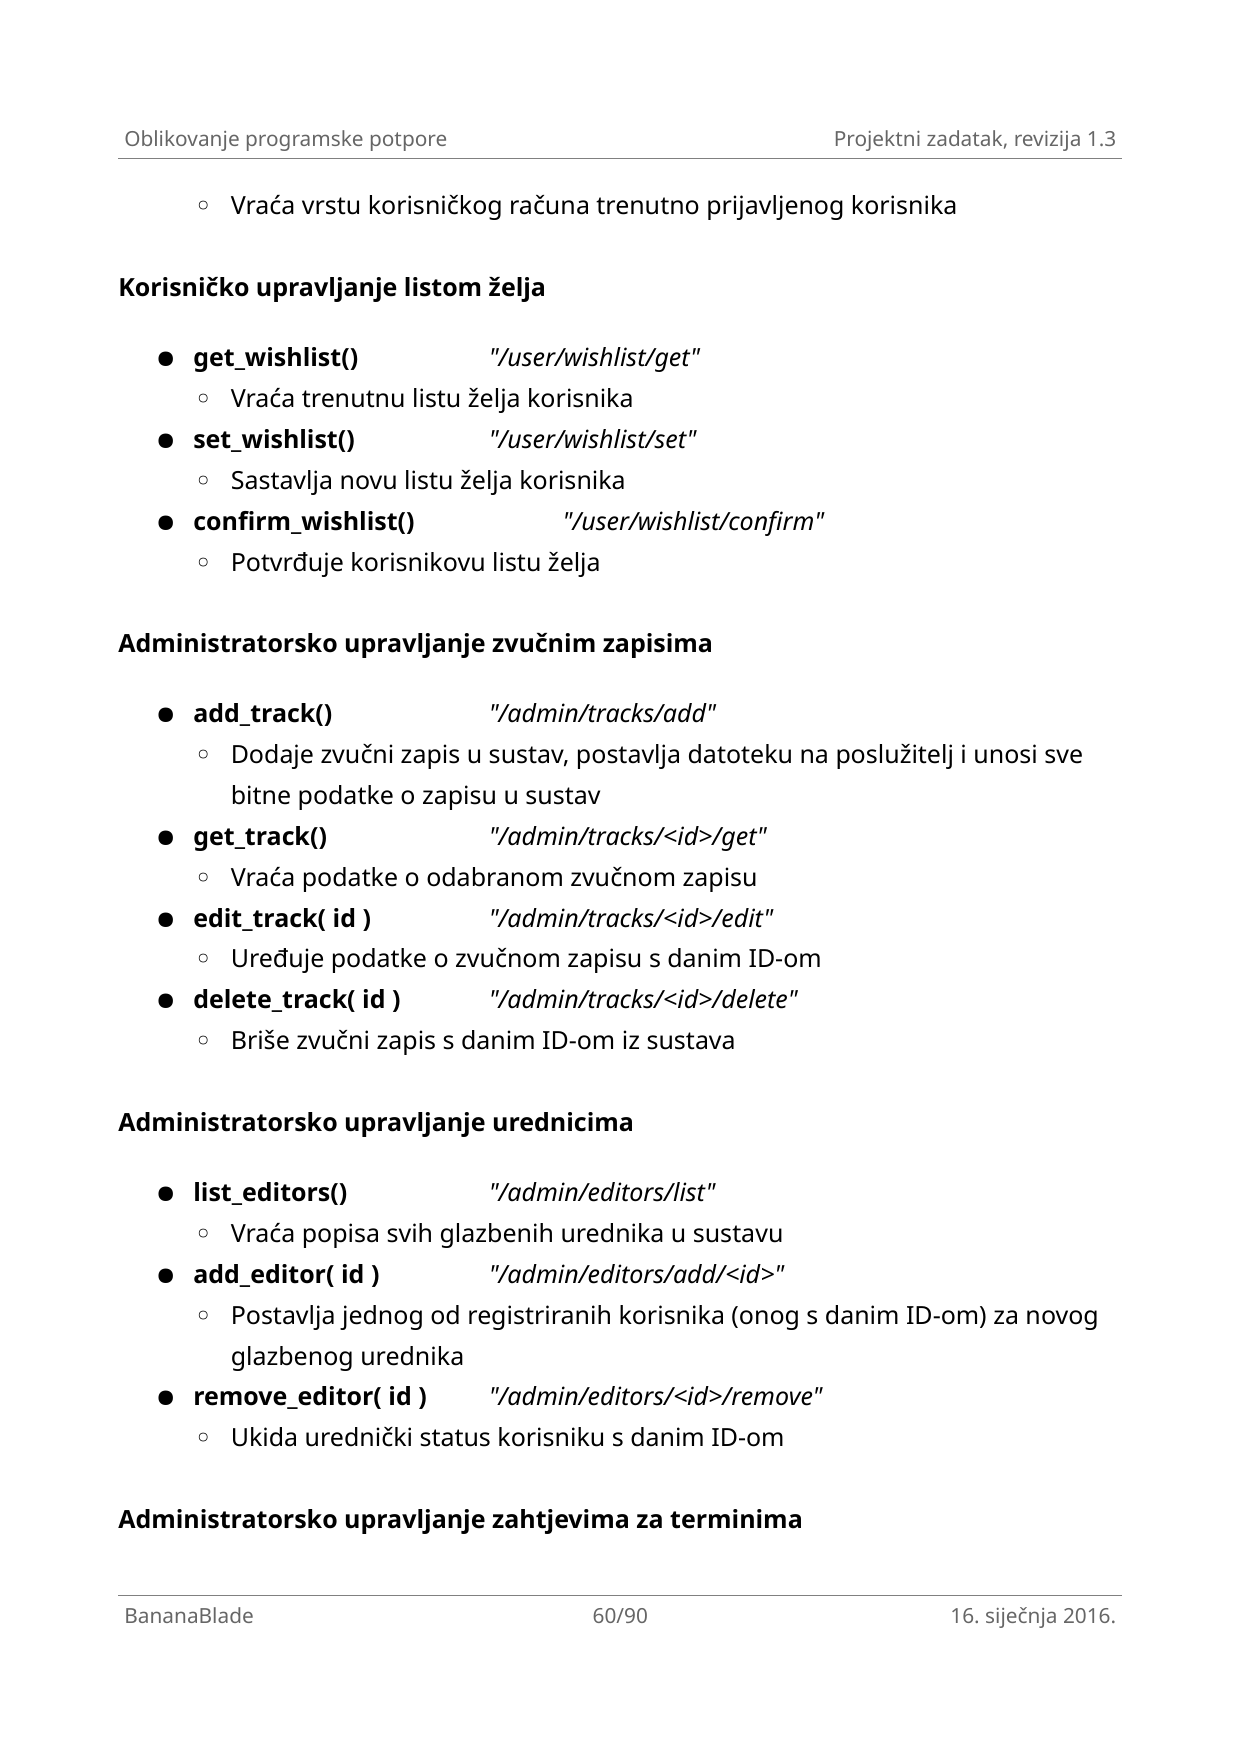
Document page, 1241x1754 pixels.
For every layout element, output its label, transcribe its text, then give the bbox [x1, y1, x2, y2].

list Vraća trenutnu listu želja korisnika [193, 381, 1122, 415]
text Administratorsko upravljanje zahtjevima za terminima [118, 1501, 1122, 1536]
text Administratorsko upravljanje urednicima [118, 1104, 1122, 1138]
list Vraća popisa svih glazbenih urednika u sustavu [193, 1216, 1122, 1250]
list Vraća podatke o odabranom zvučnom zapisu [193, 859, 1122, 893]
list get_track() "/admin/tracks/<id>/get" [156, 819, 1122, 853]
text Korisničko upravljanje listom želja [118, 270, 1122, 304]
list Dodaje zvučni zapis u sustav, postavlja datoteku na poslužitelj i unosi sve bitne podatke o zapisu u sustav [193, 737, 1122, 812]
list Uređuje podatke o zvučnom zapisu s danim ID-om [193, 941, 1122, 975]
list confirm_wishlist() "/user/wishlist/confirm" [156, 503, 1122, 537]
list list_editors() "/admin/editors/list" [156, 1175, 1122, 1209]
list add_editor( id ) "/admin/editors/add/<id>" [156, 1256, 1122, 1291]
list Ukida urednički status korisniku s danim ID-om [193, 1420, 1122, 1454]
list Vraća vrstu korisničkog računa trenutno prijavljenog korisnika [193, 188, 1122, 222]
list Potvrđuje korisnikovu listu želja [193, 544, 1122, 578]
list Briše zvučni zapis s danim ID-om iz sustava [193, 1023, 1122, 1057]
list set_wishlist() "/user/wishlist/set" [156, 422, 1122, 456]
text Administratorsko upravljanje zvučnim zapisima [118, 626, 1122, 660]
list get_wishlist() "/user/wishlist/get" [156, 340, 1122, 374]
list remove_editor( id ) "/admin/editors/<id>/remove" [156, 1379, 1122, 1413]
list Sastavlja novu listu želja korisnika [193, 462, 1122, 497]
list delete_track( id ) "/admin/tracks/<id>/delete" [156, 982, 1122, 1016]
list edit_track( id ) "/admin/tracks/<id>/edit" [156, 900, 1122, 934]
list add_track() "/admin/tracks/add" [156, 696, 1122, 730]
list Postavlja jednog od registriranih korisnika (onog s danim ID-om) za novog glazbenog urednika [193, 1297, 1122, 1372]
